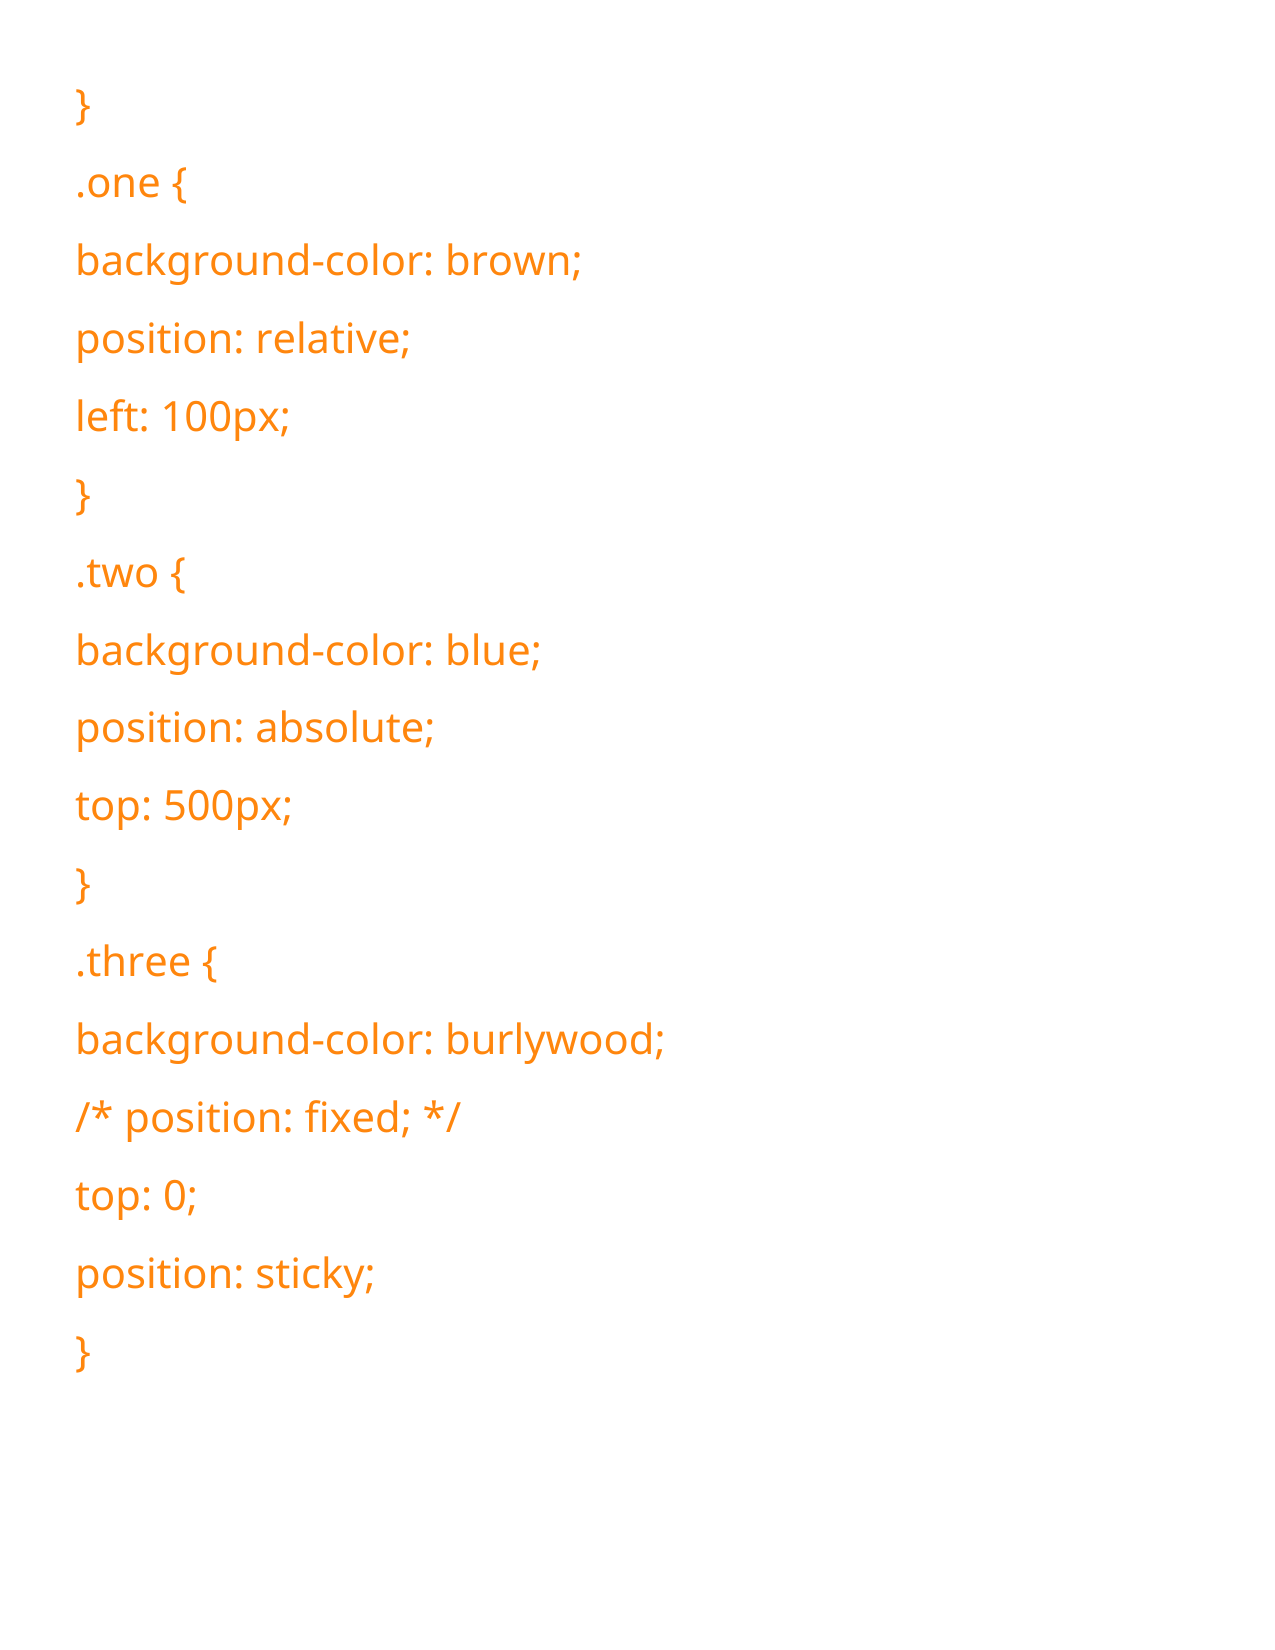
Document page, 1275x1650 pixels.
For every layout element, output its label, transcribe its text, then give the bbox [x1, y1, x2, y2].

text background-color: blue; [75, 620, 1200, 677]
text } [75, 854, 1200, 911]
text .three { [75, 932, 1200, 989]
text /* position: fixed; */ [75, 1088, 1200, 1145]
text } [75, 75, 1200, 132]
text .two { [75, 542, 1200, 599]
text } [75, 464, 1200, 521]
text top: 0; [75, 1166, 1200, 1223]
text background-color: brown; [75, 231, 1200, 288]
text .one { [75, 153, 1200, 210]
text } [75, 1322, 1200, 1378]
text position: sticky; [75, 1244, 1200, 1301]
text position: absolute; [75, 698, 1200, 755]
text background-color: burlywood; [75, 1010, 1200, 1067]
text position: relative; [75, 309, 1200, 366]
text left: 100px; [75, 387, 1200, 443]
text top: 500px; [75, 776, 1200, 833]
